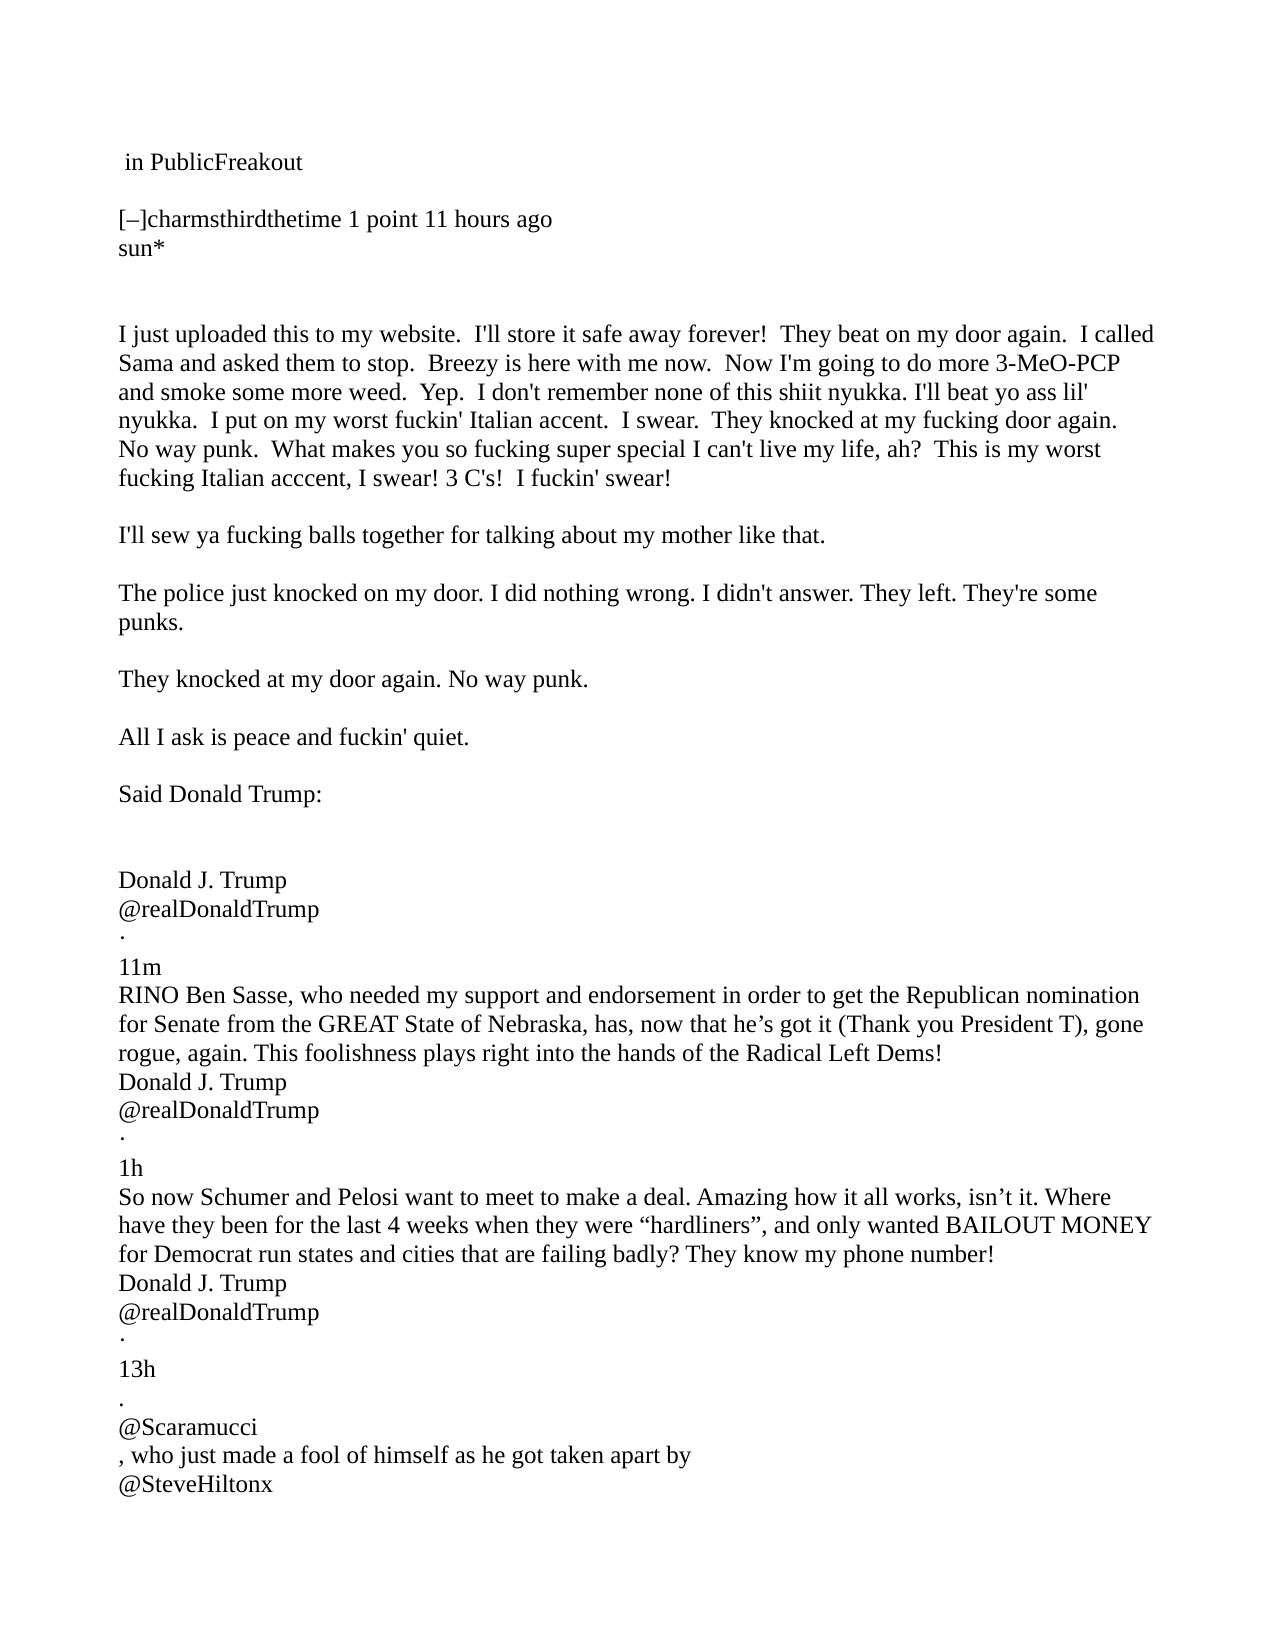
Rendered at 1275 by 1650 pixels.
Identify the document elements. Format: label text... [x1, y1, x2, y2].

text I just uploaded this to my website. I'll store it safe away forever! They beat on my door again. I called Sama and asked them to stop. Breezy is here with me now. Now I'm going to do more 3-MeO-PCP and smoke some more weed. Yep. I don't remember none of this shiit nyukka. I'll beat yo ass lil' nyukka. I put on my worst fuckin' Italian accent. I swear. They knocked at my fucking door again. No way punk. What makes you so fucking super special I can't live my life, ah? This is my worst fucking Italian acccent, I swear! 3 C's! I fuckin' swear! [118, 319, 1157, 492]
text 1h [118, 1153, 1157, 1182]
text Donald J. Trump [118, 866, 1157, 894]
text , who just made a fool of himself as he got taken apart by [118, 1441, 1157, 1469]
text @Scaramucci [118, 1412, 1157, 1441]
text . [118, 1383, 1157, 1412]
text sun* [118, 233, 1157, 262]
text So now Schumer and Pelosi want to meet to make a deal. Amazing how it all works, isn’t it. Where have they been for the last 4 weeks when they were “hardliners”, and only wanted BAILOUT MONEY for Democrat run states and cities that are failing badly? They know my phone number! [118, 1182, 1157, 1268]
text in PublicFreakout [118, 147, 1157, 176]
text · [118, 1326, 1157, 1354]
text [–]charmsthirdthetime 1 point 11 hours ago [118, 204, 1157, 233]
text The police just knocked on my door. I did nothing wrong. I didn't answer. They left. They're some punks. [118, 578, 1157, 636]
text · [118, 923, 1157, 952]
text RINO Ben Sasse, who needed my support and endorsement in order to get the Republican nomination for Senate from the GREAT State of Nebraska, has, now that he’s got it (Thank you President T), gone rogue, again. This foolishness plays right into the hands of the Radical Left Dems! [118, 981, 1157, 1067]
text @realDonaldTrump [118, 894, 1157, 923]
text @realDonaldTrump [118, 1297, 1157, 1326]
text I'll sew ya fucking balls together for talking about my mother like that. [118, 521, 1157, 549]
text 13h [118, 1354, 1157, 1383]
text Donald J. Trump [118, 1067, 1157, 1096]
text All I ask is peace and fuckin' quiet. [118, 722, 1157, 751]
text @realDonaldTrump [118, 1096, 1157, 1124]
text They knocked at my door again. No way punk. [118, 664, 1157, 693]
text · [118, 1124, 1157, 1153]
text Said Donald Trump: [118, 779, 1157, 808]
text Donald J. Trump [118, 1268, 1157, 1297]
text 11m [118, 952, 1157, 981]
text @SteveHiltonx [118, 1469, 1157, 1498]
